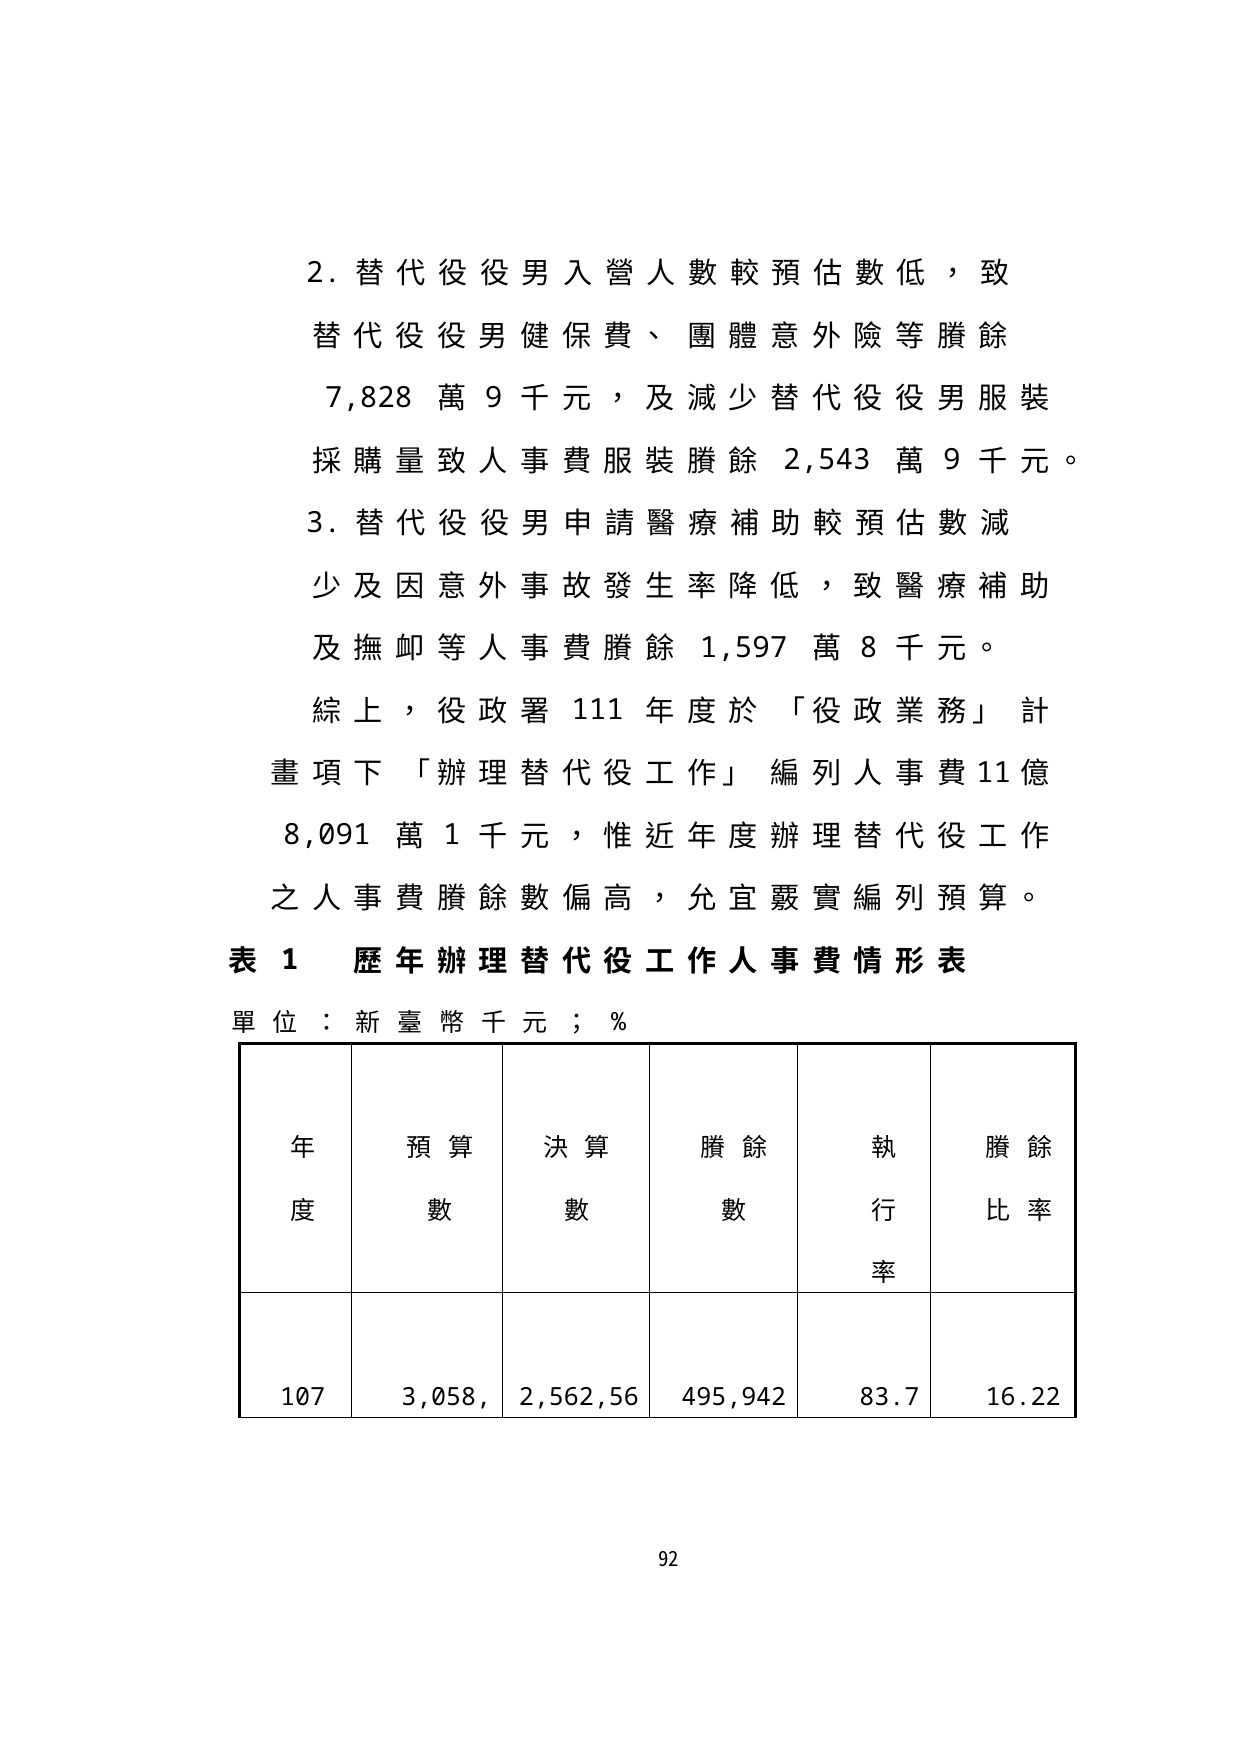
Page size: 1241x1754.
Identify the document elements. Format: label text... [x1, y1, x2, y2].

table_header 決算數 [503, 1045, 649, 1292]
table_cell 16.22 [931, 1293, 1074, 1417]
text 綜上，役政署111年度於「役政業務」計畫項下「辦理替代役工作」編列人事費11億8,091萬1千元，惟近年度辦理替代役工作之人事費賸餘數偏高，允宜覈實編列預算。 [240, 667, 1056, 917]
table_header 賸餘數 [650, 1045, 797, 1292]
table_header 賸餘比率 [931, 1045, 1074, 1292]
text 2. 替代役役男入營人數較預估數低，致替代役役男健保費、團體意外險等賸餘7,828萬9千元，及減少替代役役男服裝採購量致人事費服裝賸餘2,543萬9千元。 [269, 229, 1056, 479]
table_cell 3,058, [352, 1293, 502, 1417]
table_cell 83.7 [798, 1293, 930, 1417]
table_header 年度 [241, 1045, 351, 1292]
text 表1 歷年辦理替代役工作人事費情形表 單位：新臺幣千元；% [194, 917, 1052, 1042]
table_header 執行率 [798, 1045, 930, 1292]
table_cell 495,942 [650, 1293, 797, 1417]
table_cell 2,562,56 [503, 1293, 649, 1417]
table_header 預算數 [352, 1045, 502, 1292]
table_cell 107 [241, 1293, 351, 1417]
text 3. 替代役役男申請醫療補助較預估數減少及因意外事故發生率降低，致醫療補助及撫卹等人事費賸餘1,597萬8千元。 [269, 479, 1056, 667]
